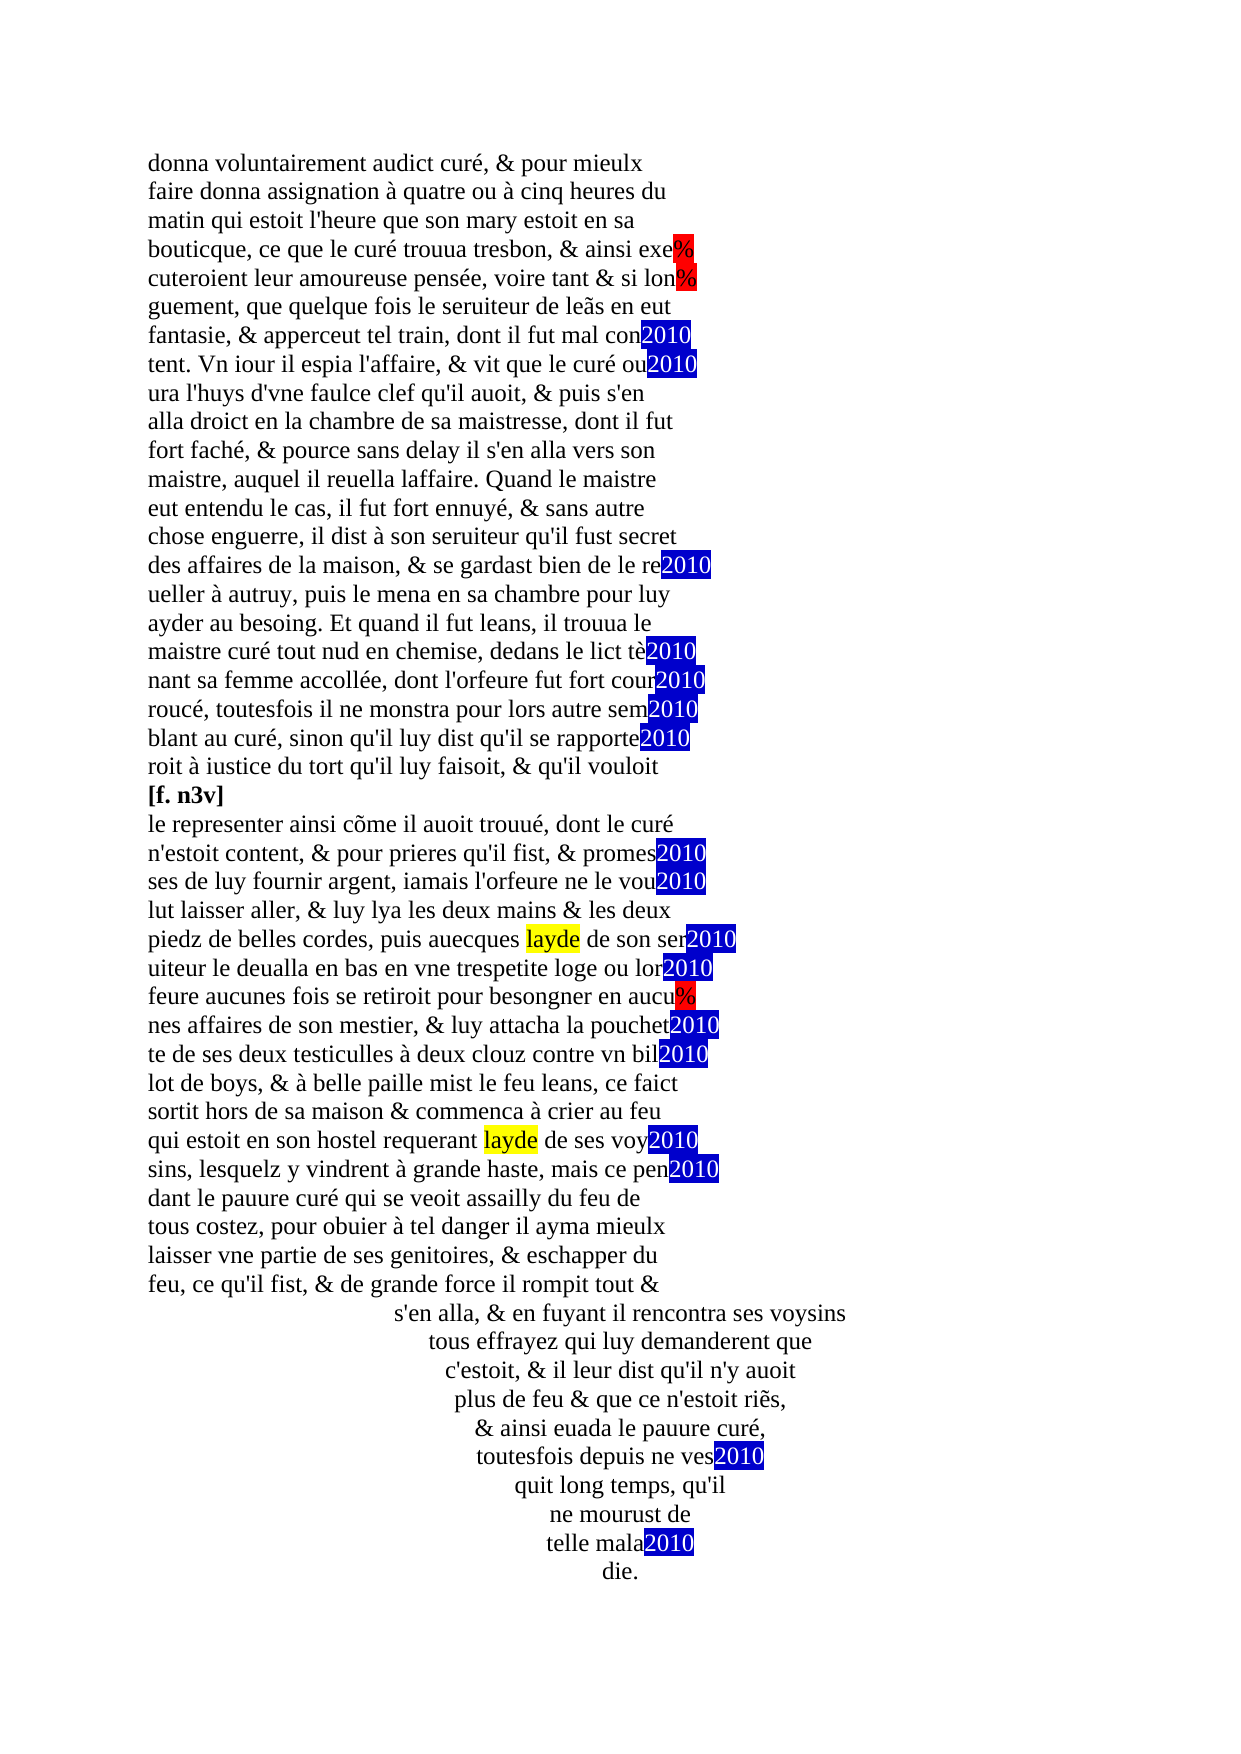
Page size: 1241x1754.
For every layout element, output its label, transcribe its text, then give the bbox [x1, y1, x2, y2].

text donna voluntairement audict curé, & pour mieulx faire donna assignation à quatre ou à cinq heures du matin qui estoit l'heure que son mary estoit en sa bouticque, ce que le curé trouua tresbon, & ainsi exe% cuteroient leur amoureuse pensée, voire tant & si lon% guement, que quelque fois le seruiteur de leãs en eut fantasie, & apperceut tel train, dont il fut mal con2010 tent. Vn iour il espia l'affaire, & vit que le curé ou2010 ura l'huys d'vne faulce clef qu'il auoit, & puis s'en alla droict en la chambre de sa maistresse, dont il fut fort faché, & pource sans delay il s'en alla vers son maistre, auquel il reuella laffaire. Quand le maistre eut entendu le cas, il fut fort ennuyé, & sans autre chose enguerre, il dist à son seruiteur qu'il fust secret des affaires de la maison, & se gardast bien de le re2010 ueller à autruy, puis le mena en sa chambre pour luy ayder au besoing. Et quand il fut leans, il trouua le maistre curé tout nud en chemise, dedans le lict tè2010 nant sa femme accollée, dont l'orfeure fut fort cour2010 roucé, toutesfois il ne monstra pour lors autre sem2010 blant au curé, sinon qu'il luy dist qu'il se rapporte2010 roit à iustice du tort qu'il luy faisoit, & qu'il vouloit [f. n3v] le representer ainsi cõme il auoit trouué, dont le curé n'estoit content, & pour prieres qu'il fist, & promes2010 ses de luy fournir argent, iamais l'orfeure ne le vou2010 lut laisser aller, & luy lya les deux mains & les deux piedz de belles cordes, puis auecques layde de son ser2010 uiteur le deualla en bas en vne trespetite loge ou lor2010 feure aucunes fois se retiroit pour besongner en aucu% nes affaires de son mestier, & luy attacha la pouchet2010 te de ses deux testiculles à deux clouz contre vn bil2010 lot de boys, & à belle paille mist le feu leans, ce faict sortit hors de sa maison & commenca à crier au feu qui estoit en son hostel requerant layde de ses voy2010 sins, lesquelz y vindrent à grande haste, mais ce pen2010 dant le pauure curé qui se veoit assailly du feu de tous costez, pour obuier à tel danger il ayma mieulx laisser vne partie de ses genitoires, & eschapper du feu, ce qu'il fist, & de grande force il rompit tout & [148, 148, 1093, 1298]
text s'en alla, & en fuyant il rencontra ses voysins tous effrayez qui luy demanderent que c'estoit, & il leur dist qu'il n'y auoit plus de feu & que ce n'estoit riẽs, & ainsi euada le pauure curé, toutesfois depuis ne ves2010 quit long temps, qu'il ne mourust de telle mala2010 die. [148, 1298, 1093, 1585]
